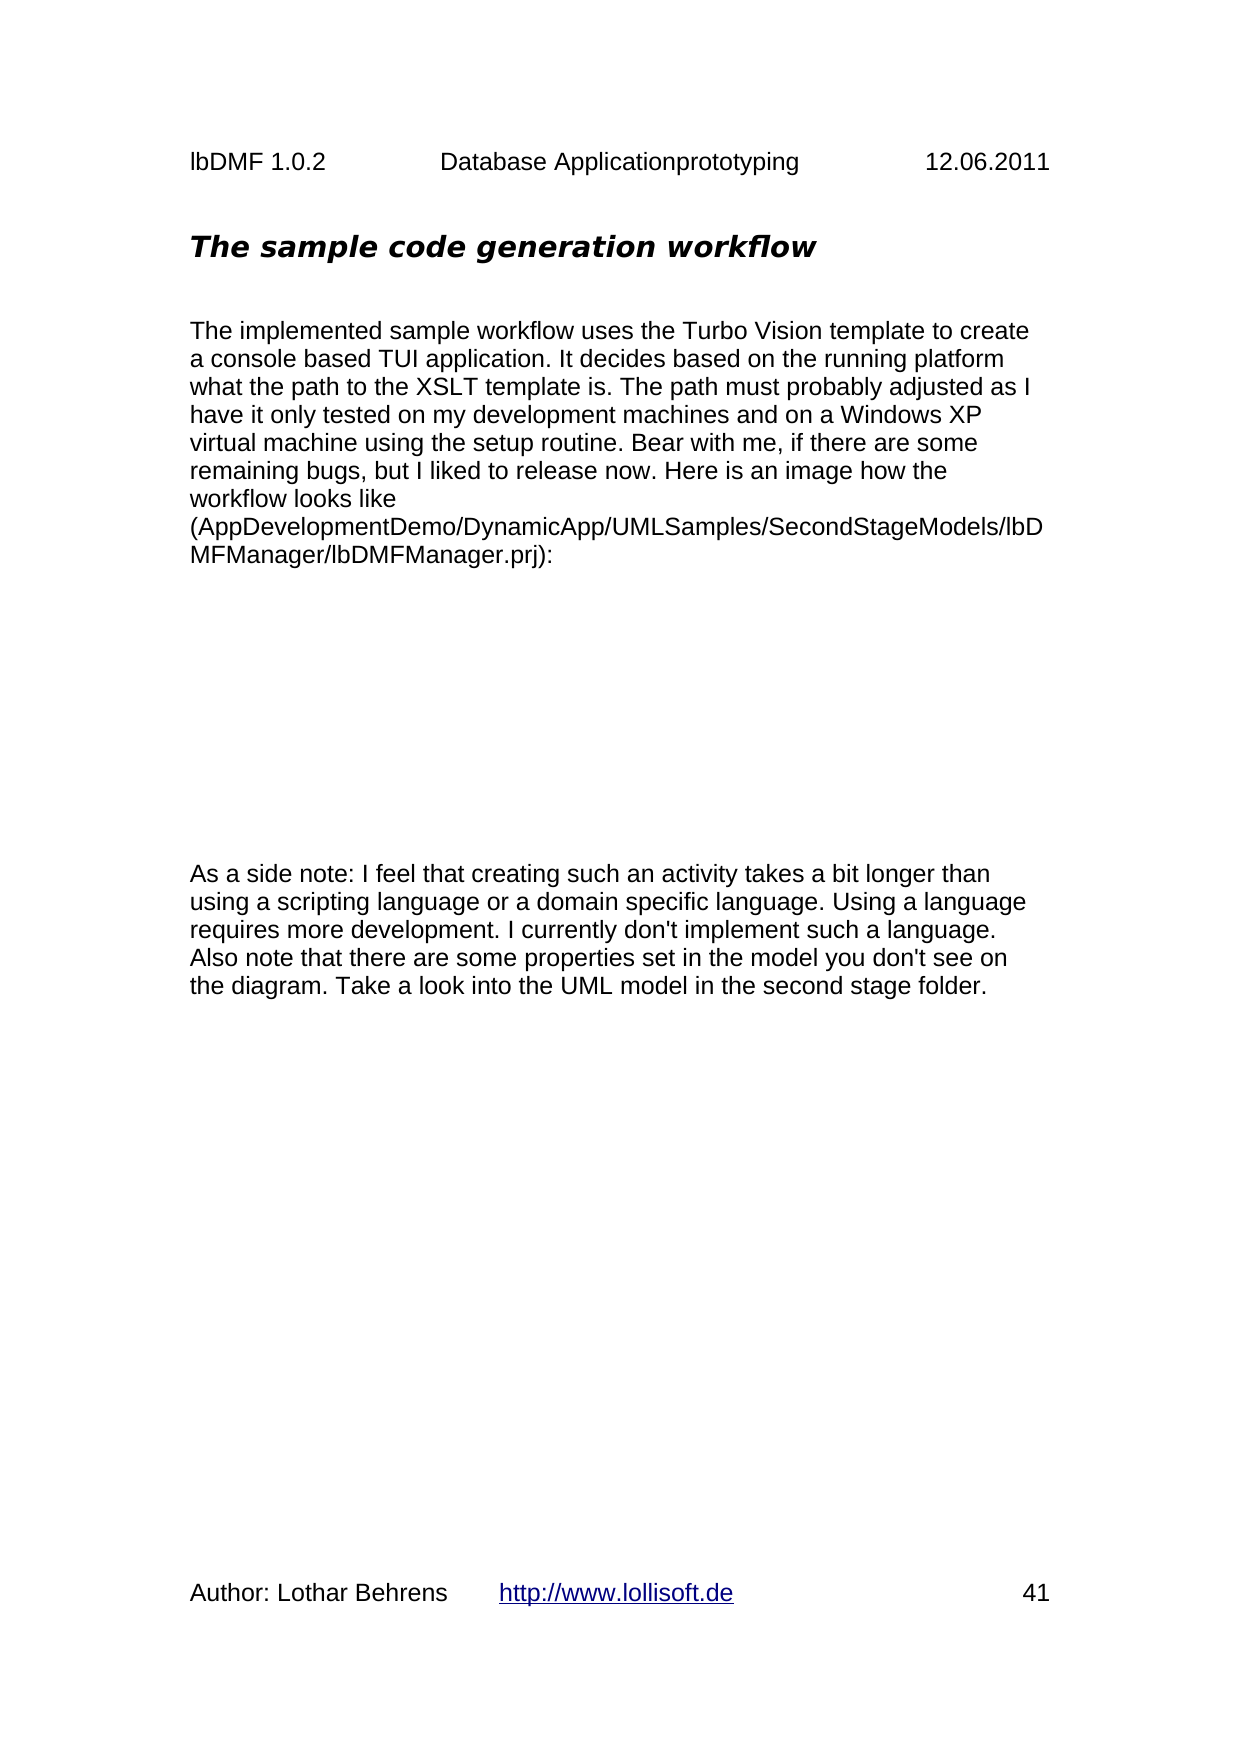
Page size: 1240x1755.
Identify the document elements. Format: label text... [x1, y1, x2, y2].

text The implemented sample workflow uses the Turbo Vision template to create a console based TUI application. It decides based on the running platform what the path to the XSLT template is. The path must probably adjusted as I have it only tested on my development machines and on a Windows XP virtual machine using the setup routine. Bear with me, if there are some remaining bugs, but I liked to release now. Here is an image how the workflow looks like (AppDevelopmentDemo/DynamicApp/UMLSamples/SecondStageModels/lbDMFManager/lbDMFManager.prj): [189, 317, 1050, 568]
text As a side note: I feel that creating such an activity takes a bit longer than using a scripting language or a domain specific language. Using a language requires more development. I currently don't implement such a language. Also note that there are some properties set in the model you don't see on the diagram. Take a look into the UML model in the second stage folder. [189, 860, 1050, 999]
subtitle The sample code generation workflow [189, 230, 1050, 264]
